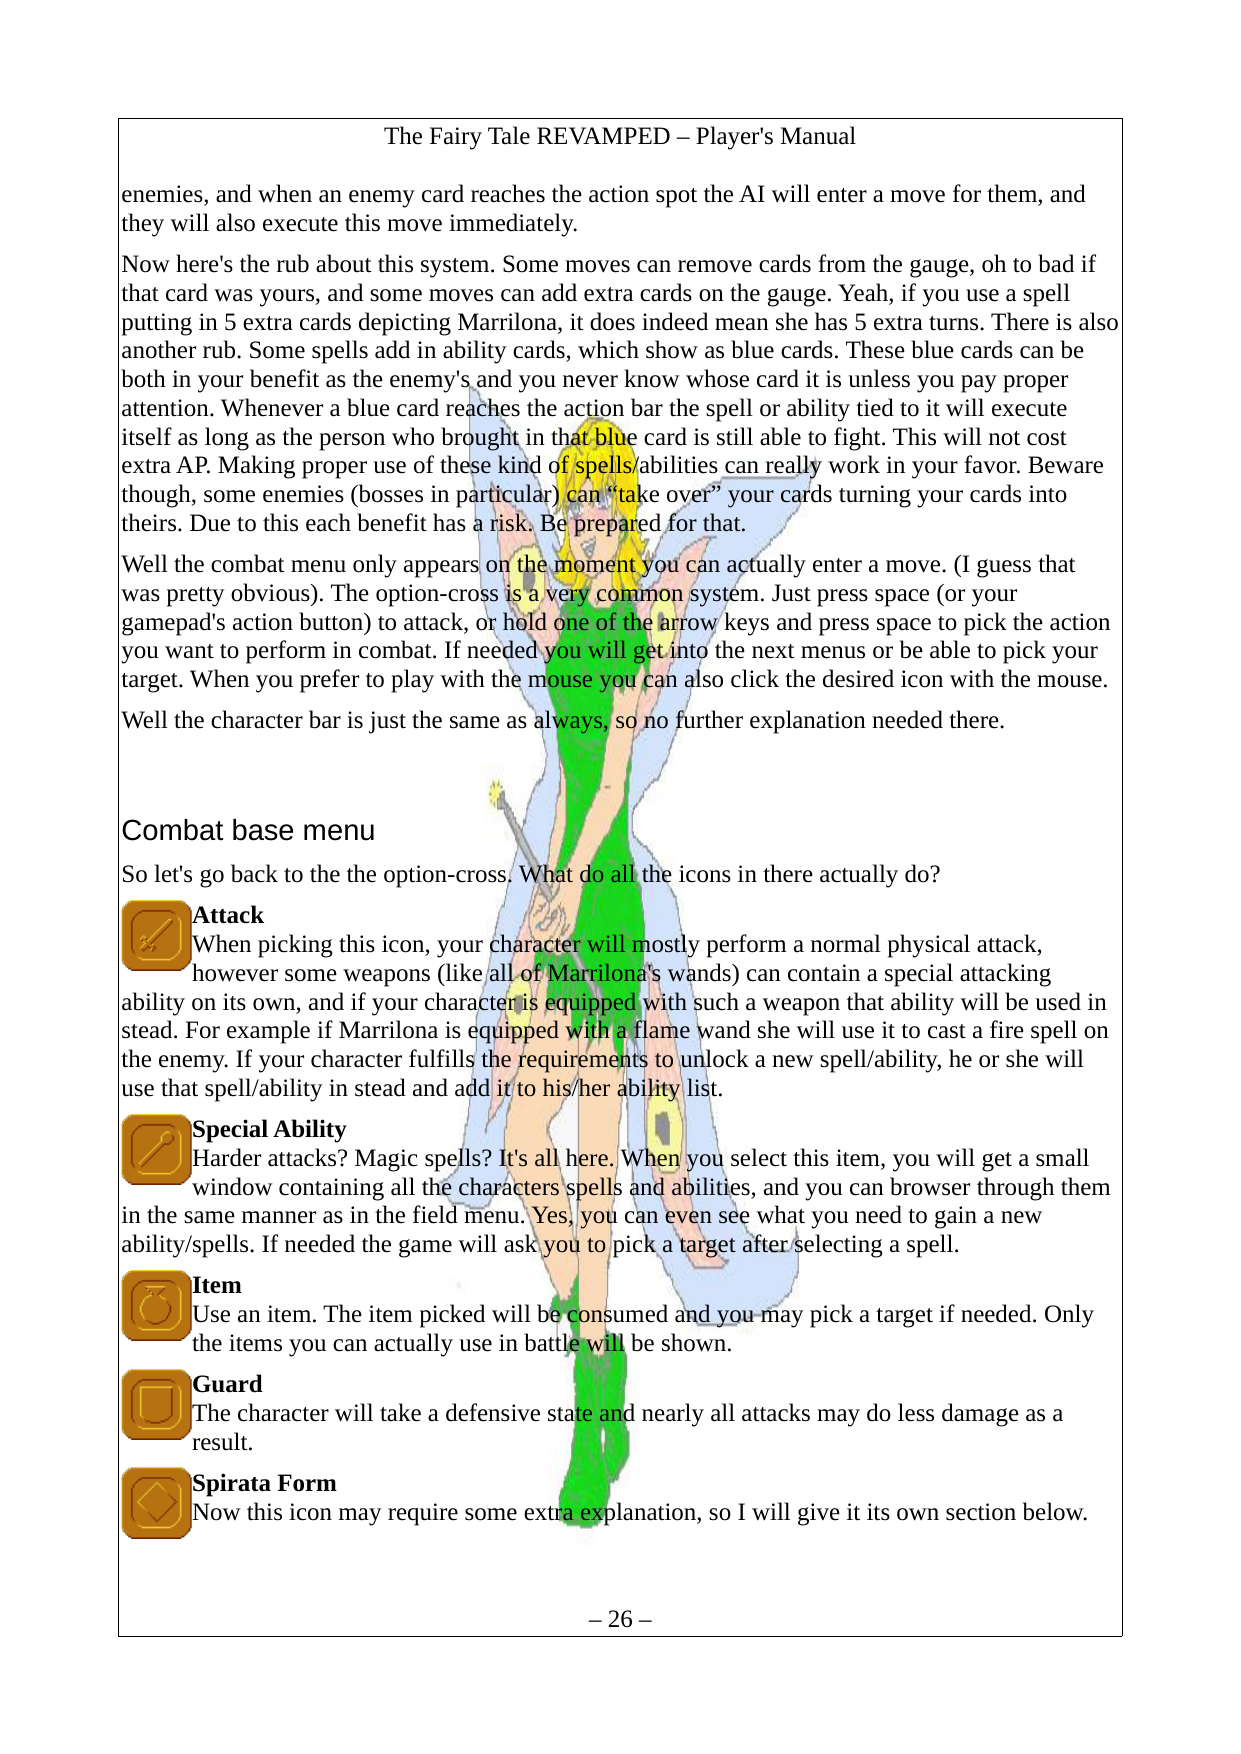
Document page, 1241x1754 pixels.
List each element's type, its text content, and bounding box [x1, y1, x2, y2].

text So let's go back to the the option-cross. What do all the icons in there actually do? [121, 859, 1119, 888]
picture [119, 119, 1122, 1636]
text Now here's the rub about this system. Some moves can remove cards from the gauge, oh to bad if that card was yours, and some moves can add extra cards on the gauge. Yeah, if you use a spell putting in 5 extra cards depicting Marrilona, it does indeed mean she has 5 extra turns. There is also another rub. Some spells add in ability cards, which show as blue cards. These blue cards can be both in your benefit as the enemy's and you never know whose card it is unless you pay proper attention. Whenever a blue card reaches the action bar the spell or ability tied to it will execute itself as long as the person who brought in that blue card is still able to fight. This will not cost extra AP. Making proper use of these kind of spells/abilities can really work in your favor. Beware though, some enemies (bosses in particular) can “take over” your cards turning your cards into theirs. Due to this each benefit has a risk. Be prepared for that. [121, 249, 1119, 537]
text enemies, and when an enemy card reaches the action spot the AI will enter a move for them, and they will also execute this move immediately. [121, 179, 1119, 237]
text Item Use an item. The item picked will be consumed and you may pick a target if needed. Only the items you can actually use in battle will be shown. [121, 1270, 1119, 1357]
text Attack When picking this icon, your character will mostly perform a normal physical attack, however some weapons (like all of Marrilona's wands) can contain a special attacking ability on its own, and if your character is equipped with such a weapon that ability will be used in stead. For example if Marrilona is equipped with a flame wand she will use it to cast a fire spell on the enemy. If your character fulfills the requirements to unlock a new spell/ability, he or she will use that spell/ability in stead and add it to his/her ability list. [121, 900, 1119, 1102]
text Spirata Form Now this icon may require some extra explanation, so I will give it its own section below. [192, 1468, 1119, 1525]
text Special Ability Harder attacks? Magic spells? It's all here. When you select this item, you will get a small window containing all the characters spells and abilities, and you can browser through them in the same manner as in the field menu. Yes, you can even see what you need to gain a new ability/spells. If needed the game will ask you to pick a target after selecting a spell. [121, 1114, 1119, 1258]
text Well the combat menu only appears on the moment you can actually enter a move. (I guess that was pretty obvious). The option-cross is a very common system. Just press space (or your gamepad's action button) to attack, or hold one of the arrow keys and press space to pick the action you want to perform in combat. If needed you will get into the next menus or be able to pick your target. When you prefer to play with the mouse you can also click the desired icon with the mouse. [121, 549, 1119, 693]
subtitle Combat base menu [121, 813, 1119, 847]
text Guard The character will take a defensive state and nearly all attacks may do less damage as a result. [121, 1369, 1119, 1455]
text Well the character bar is just the same as always, so no further explanation needed there. [121, 706, 1119, 734]
